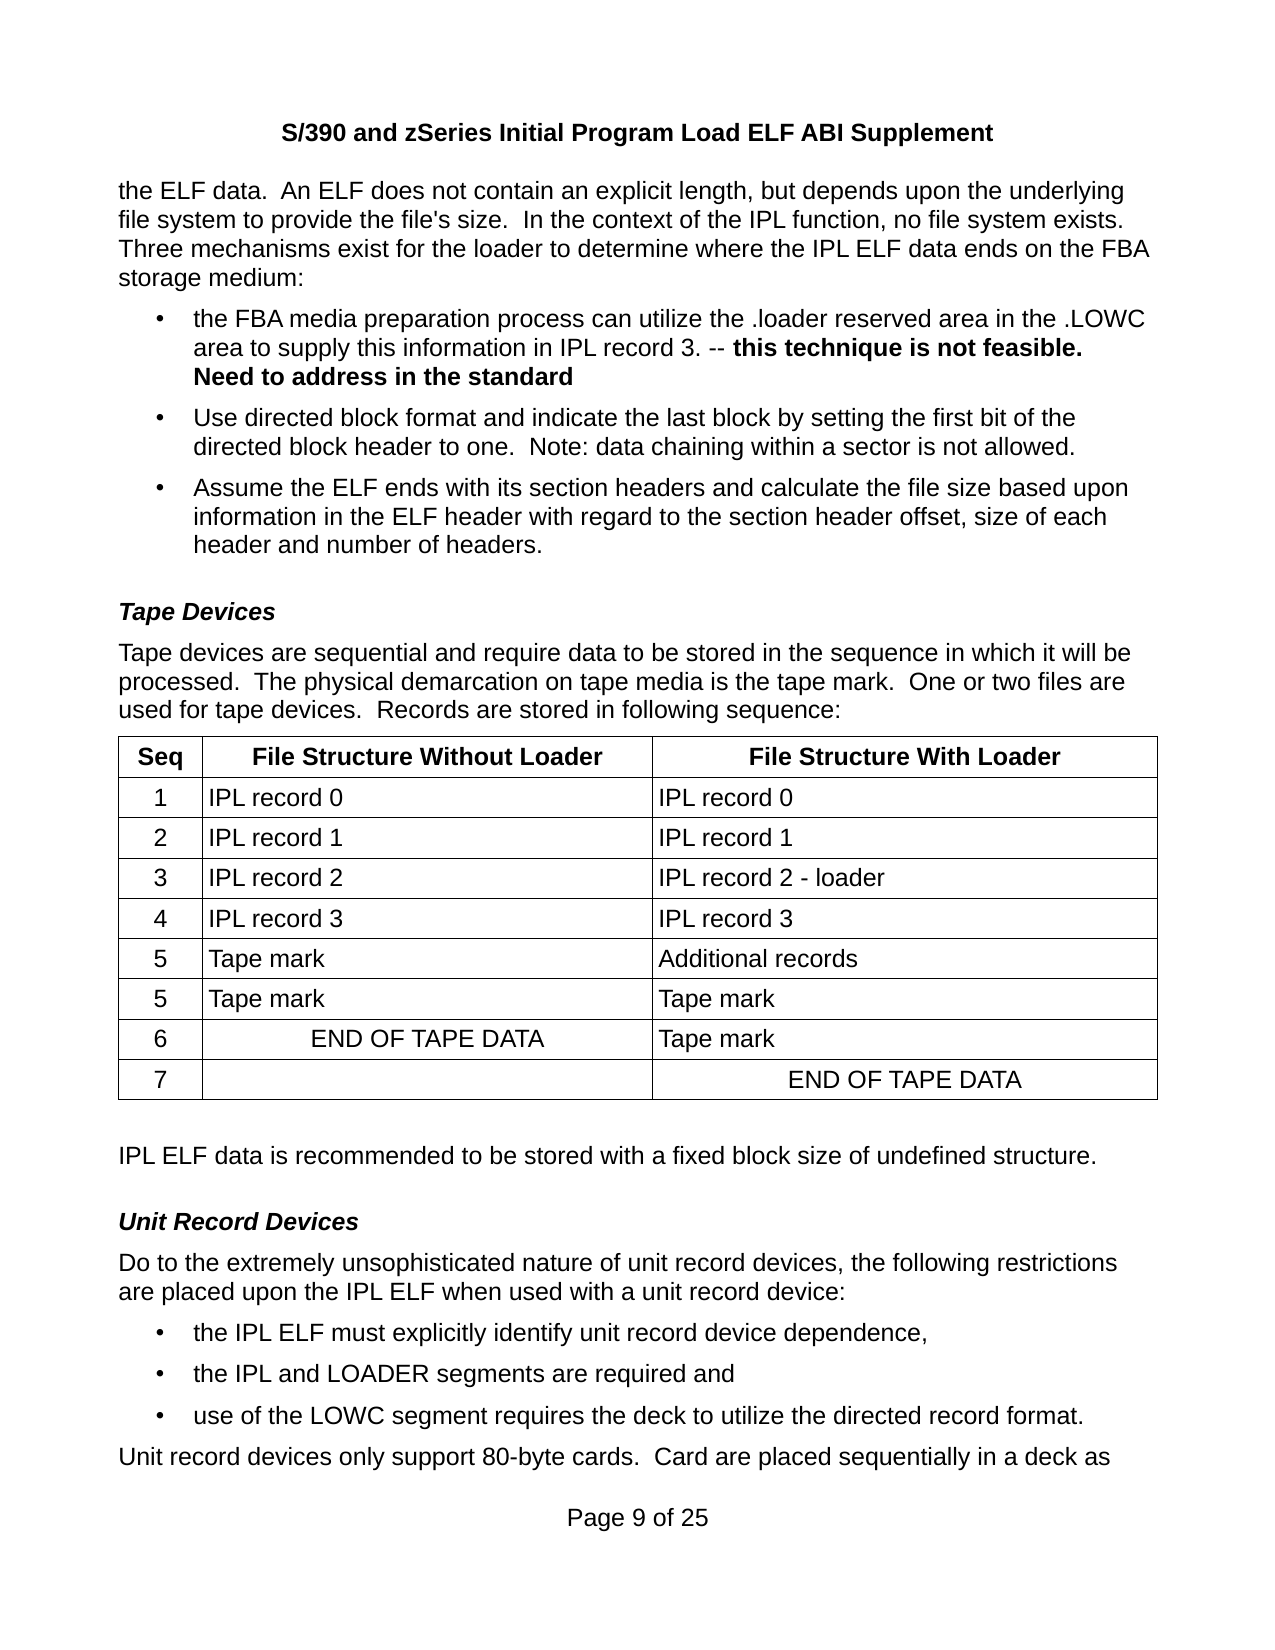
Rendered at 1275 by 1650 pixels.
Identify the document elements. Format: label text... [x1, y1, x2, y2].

table_cell 2 [119, 818, 202, 857]
table_cell IPL record 0 [203, 778, 652, 817]
table_header File Structure Without Loader [203, 737, 652, 777]
table_cell IPL record 2 - loader [653, 859, 1157, 898]
table_cell Tape mark [203, 939, 652, 978]
table_cell IPL record 2 [203, 859, 652, 898]
subtitle Unit Record Devices [118, 1207, 1157, 1235]
table_header Seq [119, 737, 202, 777]
table_cell [203, 1060, 652, 1099]
table_cell Additional records [653, 939, 1157, 978]
table_cell IPL record 3 [203, 899, 652, 938]
text the ELF data. An ELF does not contain an explicit length, but depends upon the underlying file system to provide the file's size. In the context of the IPL function, no file system exists. Three mechanisms exist for the loader to determine where the IPL ELF data ends on the FBA storage medium: [118, 176, 1157, 291]
table_cell IPL record 0 [653, 778, 1157, 817]
table_cell 5 [119, 939, 202, 978]
table_cell Tape mark [203, 979, 652, 1019]
table_header File Structure With Loader [653, 737, 1157, 777]
subtitle Tape Devices [118, 597, 1157, 625]
text Tape devices are sequential and require data to be stored in the sequence in which it will be processed. The physical demarcation on tape media is the tape mark. One or two files are used for tape devices. Records are stored in following sequence: [118, 638, 1157, 724]
table_cell 3 [119, 859, 202, 898]
list the FBA media preparation process can utilize the .loader reserved area in the .LOWC area to supply this information in IPL record 3. -- this technique is not feasible. Need to address in the standard [156, 304, 1157, 390]
text Unit record devices only support 80-byte cards. Card are placed sequentially in a deck as [118, 1442, 1157, 1471]
table_cell 4 [119, 899, 202, 938]
table_cell IPL record 1 [203, 818, 652, 857]
list Use directed block format and indicate the last block by setting the first bit of the directed block header to one. Note: data chaining within a sector is not allowed. [156, 403, 1157, 460]
table_cell END OF TAPE DATA [653, 1060, 1157, 1099]
table_cell 5 [119, 979, 202, 1019]
table_cell 1 [119, 778, 202, 817]
list the IPL ELF must explicitly identify unit record device dependence, [156, 1318, 1157, 1347]
text IPL ELF data is recommended to be stored with a fixed block size of undefined structure. [118, 1141, 1157, 1169]
table_cell 7 [119, 1060, 202, 1099]
table_cell Tape mark [653, 979, 1157, 1019]
text Do to the extremely unsophisticated nature of unit record devices, the following restrictions are placed upon the IPL ELF when used with a unit record device: [118, 1248, 1157, 1305]
table_cell IPL record 3 [653, 899, 1157, 938]
list use of the LOWC segment requires the deck to utilize the directed record format. [156, 1401, 1157, 1429]
list the IPL and LOADER segments are required and [156, 1359, 1157, 1388]
table_cell Tape mark [653, 1020, 1157, 1059]
list Assume the ELF ends with its section headers and calculate the file size based upon information in the ELF header with regard to the section header offset, size of each header and number of headers. [156, 473, 1157, 559]
table_cell IPL record 1 [653, 818, 1157, 857]
table_cell 6 [119, 1020, 202, 1059]
table_cell END OF TAPE DATA [203, 1020, 652, 1059]
